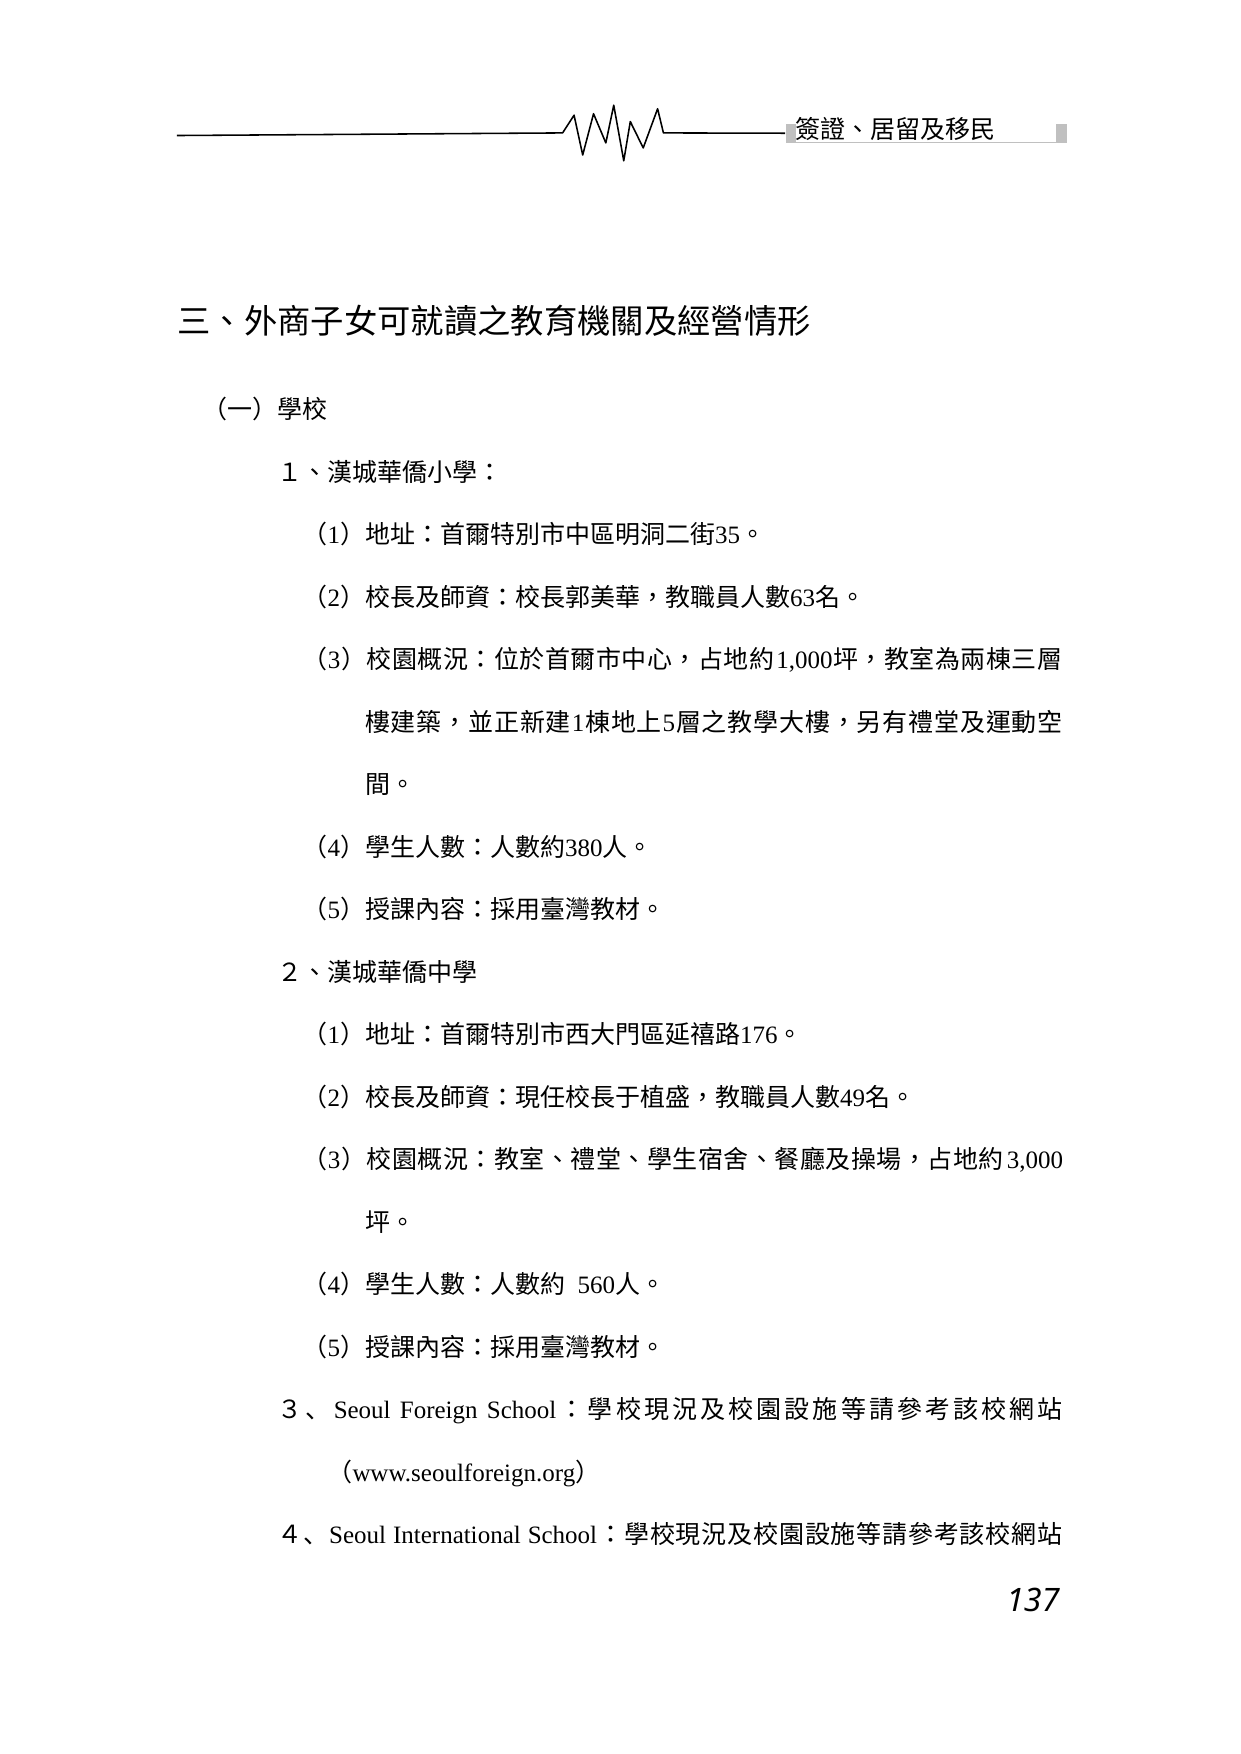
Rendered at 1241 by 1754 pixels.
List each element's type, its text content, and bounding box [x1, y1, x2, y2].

text （5）授課內容：採用臺灣教材。 [302, 1304, 1063, 1366]
text （2）校長及師資：現任校長于植盛，教職員人數49名。 [302, 1054, 1063, 1116]
text ３、Seoul Foreign School：學校現況及校園設施等請參考該校網站（www.seoulforeign.org） [277, 1366, 1063, 1491]
text １、漢城華僑小學： [277, 429, 1063, 491]
text （4）學生人數：人數約 560人。 [302, 1241, 1063, 1304]
text （1）地址：首爾特別市中區明洞二街35。 [302, 491, 1063, 554]
text ４、Seoul International School：學校現況及校園設施等請參考該校網站 [277, 1491, 1063, 1554]
text （3）校園概況：教室、禮堂、學生宿舍、餐廳及操場，占地約3,000坪。 [302, 1116, 1063, 1241]
text （2）校長及師資：校長郭美華，教職員人數63名。 [302, 554, 1063, 616]
text （一）學校 [202, 366, 1063, 429]
text （1）地址：首爾特別市西大門區延禧路176。 [302, 991, 1063, 1054]
text （5）授課內容：採用臺灣教材。 [302, 866, 1063, 929]
text （3）校園概況：位於首爾市中心，占地約1,000坪，教室為兩棟三層樓建築，並正新建1棟地上5層之教學大樓，另有禮堂及運動空間。 [302, 616, 1063, 804]
text （4）學生人數：人數約380人。 [302, 804, 1063, 866]
text ２、漢城華僑中學 [277, 929, 1063, 991]
text 三、外商子女可就讀之教育機關及經營情形 [177, 277, 1063, 339]
